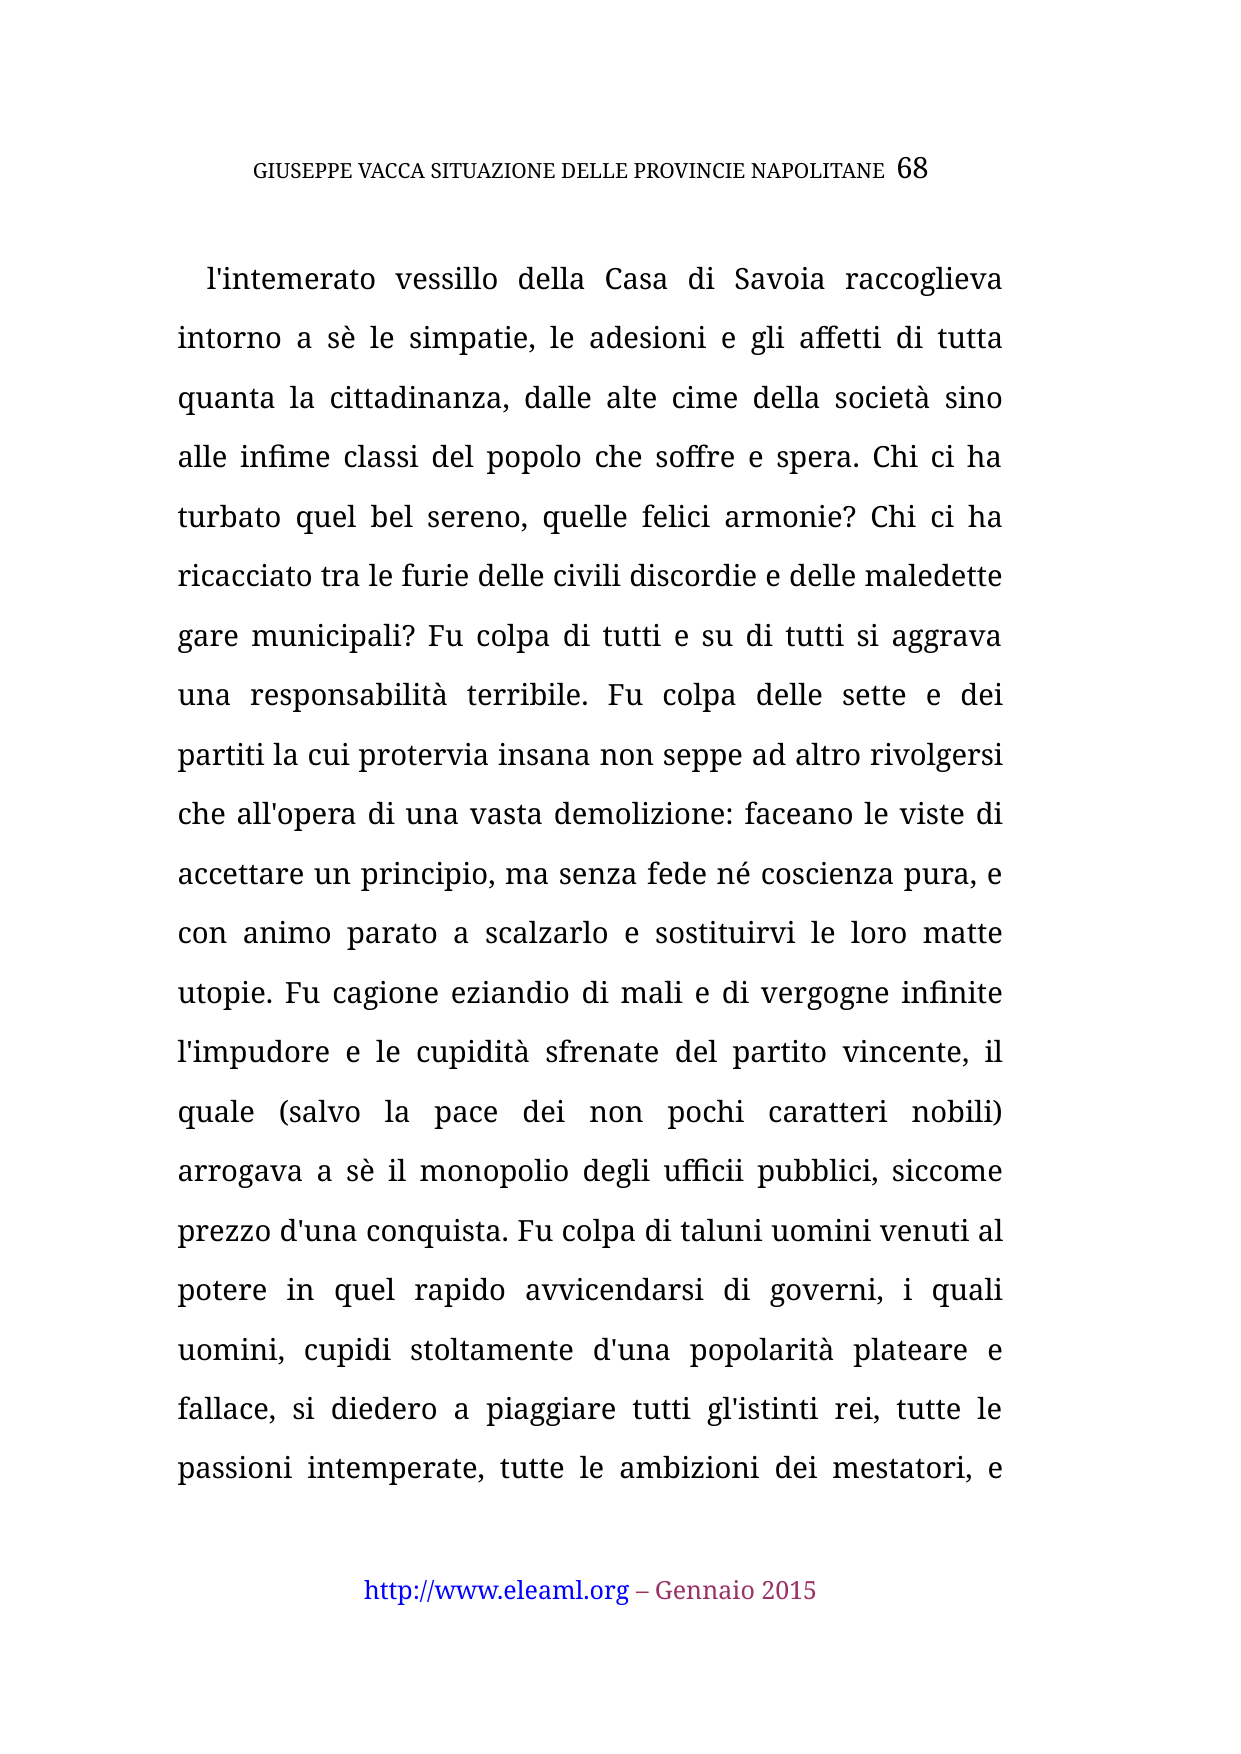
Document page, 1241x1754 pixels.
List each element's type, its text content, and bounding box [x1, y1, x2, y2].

text l'intemerato vessillo della Casa di Savoia raccoglieva intorno a sè le simpatie, le adesioni e gli affetti di tutta quanta la cittadinanza, dalle alte cime della società sino alle infime classi del popolo che soffre e spera. Chi ci ha turbato quel bel sereno, quelle felici armonie? Chi ci ha ricacciato tra le furie delle civili discordie e delle maledette gare municipali? Fu colpa di tutti e su di tutti si aggrava una responsabilità terribile. Fu colpa delle sette e dei partiti la cui protervia insana non seppe ad altro rivolgersi che all'opera di una vasta demolizione: faceano le viste di accettare un principio, ma senza fede né coscienza pura, e con animo parato a scalzarlo e sostituirvi le loro matte utopie. Fu cagione eziandio di mali e di vergogne infinite l'impudore e le cupidità sfrenate del partito vincente, il quale (salvo la pace dei non pochi caratteri nobili) arrogava a sè il monopolio degli ufficii pubblici, siccome prezzo d'una conquista. Fu colpa di taluni uomini venuti al potere in quel rapido avvicendarsi di governi, i quali uomini, cupidi stoltamente d'una popolarità plateare e fallace, si diedero a piaggiare tutti gl'istinti rei, tutte le passioni intemperate, tutte le ambizioni dei mestatori, e [177, 258, 1004, 1487]
